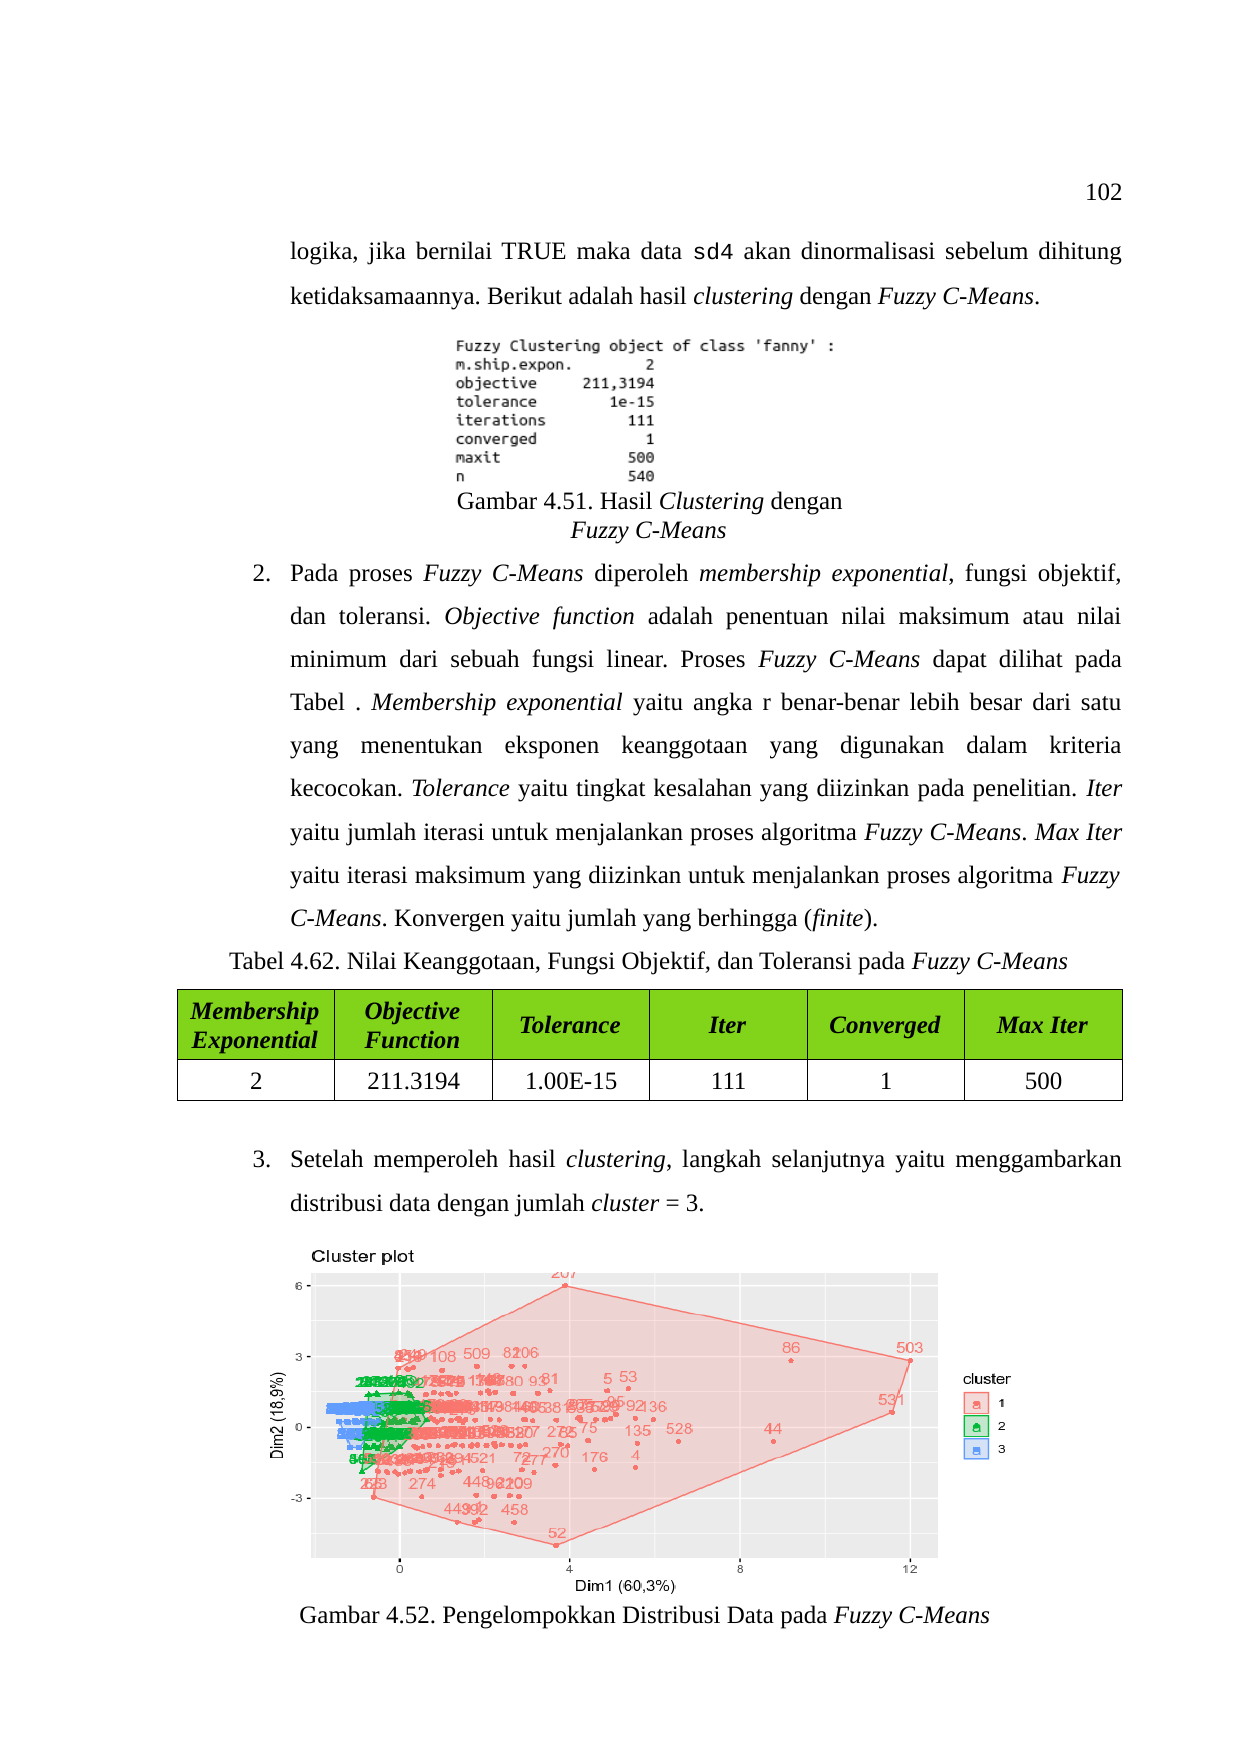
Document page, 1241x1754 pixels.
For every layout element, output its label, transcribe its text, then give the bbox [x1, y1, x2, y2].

table_header Tolerance [493, 990, 649, 1059]
table_header Max Iter [965, 990, 1122, 1059]
table_cell 500 [965, 1060, 1122, 1100]
text Tabel 4.62. Nilai Keanggotaan, Fungsi Objektif, dan Toleransi pada Fuzzy C-Means [177, 946, 1122, 975]
table_cell 2 [178, 1060, 334, 1100]
table_header MembershipExponential [178, 990, 334, 1059]
table_cell 211.3194 [335, 1060, 492, 1100]
table_cell 1.00E-15 [493, 1060, 649, 1100]
list logika, jika bernilai TRUE maka data sd4 akan dinormalisasi sebelum dihitung ketidaksamaannya. Berikut adalah hasil clustering dengan Fuzzy C-Means. [252, 236, 1122, 309]
table_header Iter [650, 990, 807, 1059]
list Setelah memperoleh hasil clustering, langkah selanjutnya yaitu menggambarkan distribusi data dengan jumlah cluster = 3. [252, 1144, 1122, 1216]
picture [263, 1243, 1028, 1600]
list Gambar 4.52. Pengelompokkan Distribusi Data pada Fuzzy C-Means [264, 1600, 1027, 1629]
table_cell 1 [808, 1060, 964, 1100]
table_cell 111 [650, 1060, 807, 1100]
picture [452, 336, 847, 486]
list Pada proses Fuzzy C-Means diperoleh membership exponential, fungsi objektif, dan toleransi. Objective function adalah penentuan nilai maksimum atau nilai minimum dari sebuah fungsi linear. Proses Fuzzy C-Means dapat dilihat pada Tabel . Membership exponential yaitu angka r benar-benar lebih besar dari satu yang menentukan eksponen keanggotaan yang digunakan dalam kriteria kecocokan. Tolerance yaitu tingkat kesalahan yang diizinkan pada penelitian. Iter yaitu jumlah iterasi untuk menjalankan proses algoritma Fuzzy C-Means. Max Iter yaitu iterasi maksimum yang diizinkan untuk menjalankan proses algoritma Fuzzy C-Means. Konvergen yaitu jumlah yang berhingga (finite). [252, 483, 1122, 932]
table_header Converged [808, 990, 964, 1059]
list [264, 1231, 1027, 1243]
table_header Objective Function [335, 990, 492, 1059]
list Gambar 4.51. Hasil Clustering dengan Fuzzy C-Means [452, 486, 847, 543]
